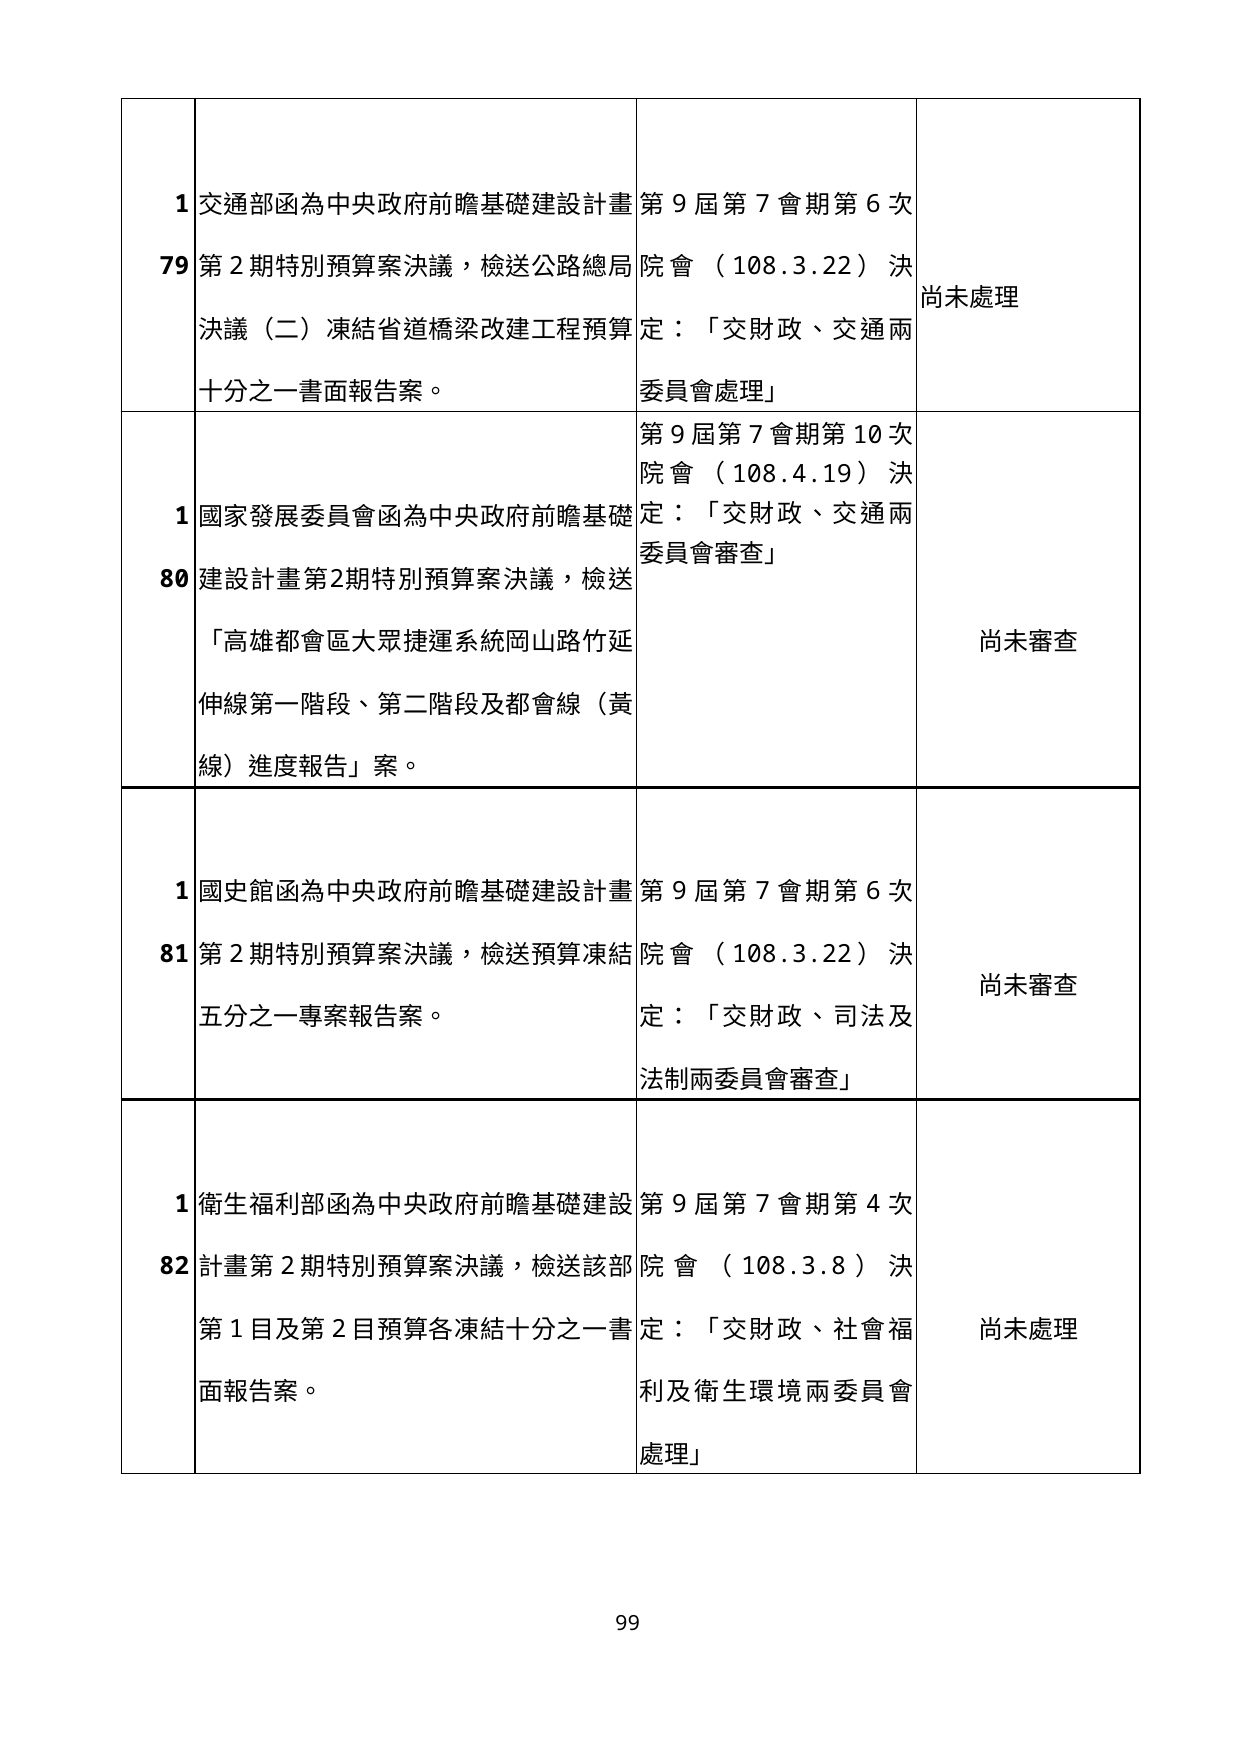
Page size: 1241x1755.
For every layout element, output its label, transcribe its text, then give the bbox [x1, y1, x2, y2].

table_cell [122, 99, 194, 411]
table_cell [122, 412, 194, 786]
table_cell 尚未處理 [917, 99, 1139, 411]
table_cell 第9屆第7會期第10次院會（108.4.19）決定：「交財政、交通兩委員會審查」 [637, 412, 916, 786]
table_cell [122, 789, 194, 1098]
table_cell 第9屆第7會期第6次院會（108.3.22）決定：「交財政、交通兩委員會處理」 [637, 99, 916, 411]
table_cell 尚未審查 [917, 789, 1139, 1098]
table_cell 衛生福利部函為中央政府前瞻基礎建設計畫第2期特別預算案決議，檢送該部第1目及第2目預算各凍結十分之一書面報告案。 [196, 1101, 636, 1473]
table_cell 第9屆第7會期第4次院會（108.3.8）決定：「交財政、社會福利及衛生環境兩委員會處理」 [637, 1101, 916, 1473]
table_cell 尚未審查 [917, 412, 1139, 786]
table_cell [122, 1101, 194, 1473]
table_cell 國家發展委員會函為中央政府前瞻基礎建設計畫第2期特別預算案決議，檢送「高雄都會區大眾捷運系統岡山路竹延伸線第一階段、第二階段及都會線（黃線）進度報告」案。 [196, 412, 636, 786]
table_cell 交通部函為中央政府前瞻基礎建設計畫第2期特別預算案決議，檢送公路總局決議（二）凍結省道橋梁改建工程預算十分之一書面報告案。 [196, 99, 636, 411]
table_cell 國史館函為中央政府前瞻基礎建設計畫第2期特別預算案決議，檢送預算凍結五分之一專案報告案。 [196, 789, 636, 1098]
table_cell 尚未處理 [917, 1101, 1139, 1473]
table_cell 第9屆第7會期第6次院會（108.3.22）決定：「交財政、司法及法制兩委員會審查」 [637, 789, 916, 1098]
